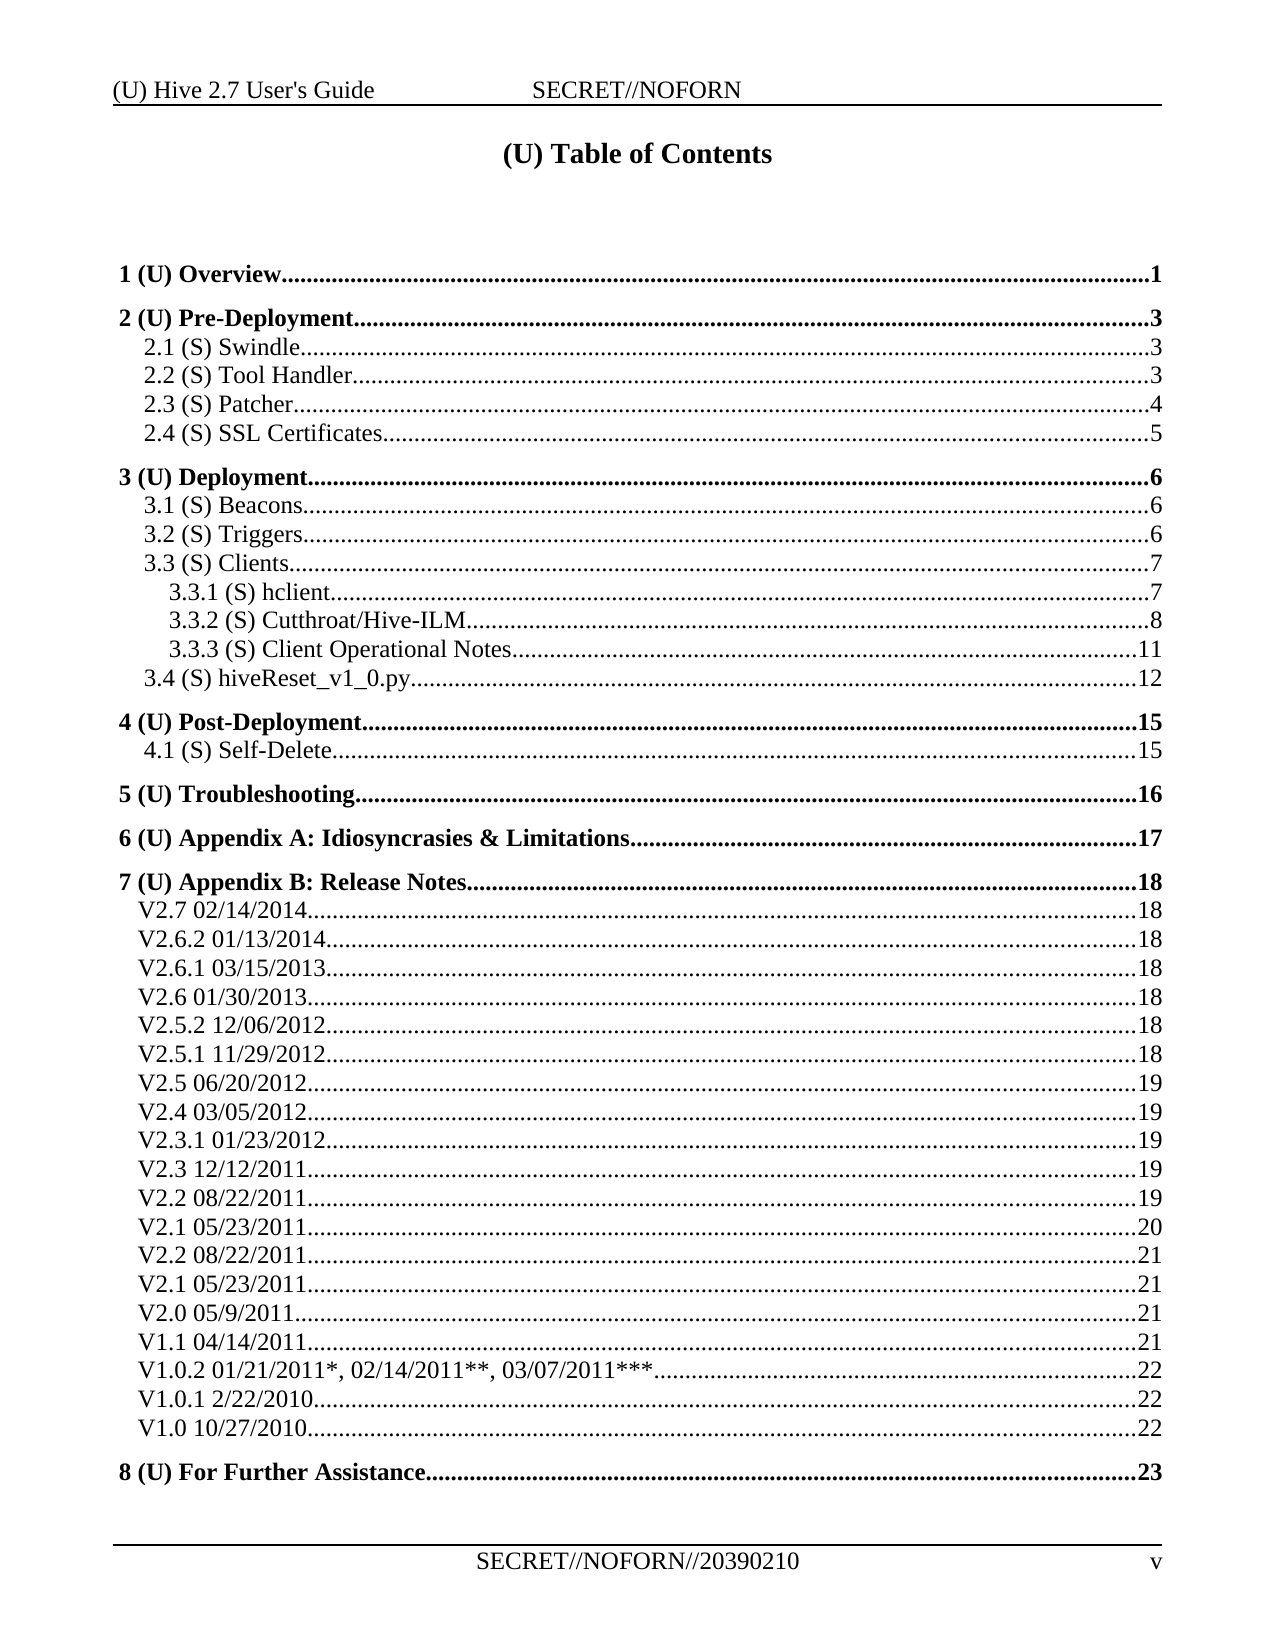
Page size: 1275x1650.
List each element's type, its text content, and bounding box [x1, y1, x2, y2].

text 1 (U) Overview 1 [112, 259, 1162, 288]
text V2.1 05/23/2011 21 [137, 1269, 1162, 1298]
text V2.6.1 03/15/2013 18 [137, 953, 1162, 982]
text V2.5 06/20/2012 19 [137, 1068, 1162, 1097]
text V2.2 08/22/2011 19 [137, 1183, 1162, 1212]
text 4 (U) Post-Deployment 15 [112, 707, 1162, 736]
text 4.1 (S) Self-Delete 15 [137, 736, 1162, 764]
text V2.5.1 11/29/2012 18 [137, 1039, 1162, 1068]
text V2.1 05/23/2011 20 [137, 1212, 1162, 1241]
text V2.3.1 01/23/2012 19 [137, 1126, 1162, 1154]
text V2.6 01/30/2013 18 [137, 982, 1162, 1011]
text 2.4 (S) SSL Certificates 5 [137, 418, 1162, 447]
text V1.0.1 2/22/2010 22 [137, 1384, 1162, 1413]
text 3.4 (S) hiveReset_v1_0.py 12 [137, 663, 1162, 692]
text 3.2 (S) Triggers 6 [137, 519, 1162, 548]
text V2.4 03/05/2012 19 [137, 1097, 1162, 1126]
text V1.0.2 01/21/2011*, 02/14/2011**, 03/07/2011*** 22 [137, 1356, 1162, 1384]
text 3.3.2 (S) Cutthroat/Hive-ILM 8 [162, 606, 1162, 634]
text V2.2 08/22/2011 21 [137, 1241, 1162, 1269]
text V2.0 05/9/2011 21 [137, 1298, 1162, 1327]
text 2.3 (S) Patcher 4 [137, 389, 1162, 418]
text 3.3 (S) Clients 7 [137, 548, 1162, 577]
text 3.3.3 (S) Client Operational Notes 11 [162, 634, 1162, 663]
text 2.1 (S) Swindle 3 [137, 332, 1162, 361]
title (U) Table of Contents [112, 136, 1162, 169]
text 5 (U) Troubleshooting 16 [112, 779, 1162, 808]
text 2 (U) Pre-Deployment 3 [112, 303, 1162, 332]
text 3 (U) Deployment 6 [112, 462, 1162, 491]
text V2.6.2 01/13/2014 18 [137, 924, 1162, 953]
text 2.2 (S) Tool Handler 3 [137, 361, 1162, 389]
text V2.7 02/14/2014 18 [137, 896, 1162, 924]
text 8 (U) For Further Assistance 23 [112, 1457, 1162, 1486]
text 3.3.1 (S) hclient 7 [162, 577, 1162, 606]
text V1.0 10/27/2010 22 [137, 1413, 1162, 1442]
text 6 (U) Appendix A: Idiosyncrasies & Limitations 17 [112, 823, 1162, 852]
text V2.5.2 12/06/2012 18 [137, 1011, 1162, 1039]
text V2.3 12/12/2011 19 [137, 1154, 1162, 1183]
text V1.1 04/14/2011 21 [137, 1327, 1162, 1356]
text 7 (U) Appendix B: Release Notes 18 [112, 867, 1162, 896]
text 3.1 (S) Beacons 6 [137, 491, 1162, 519]
